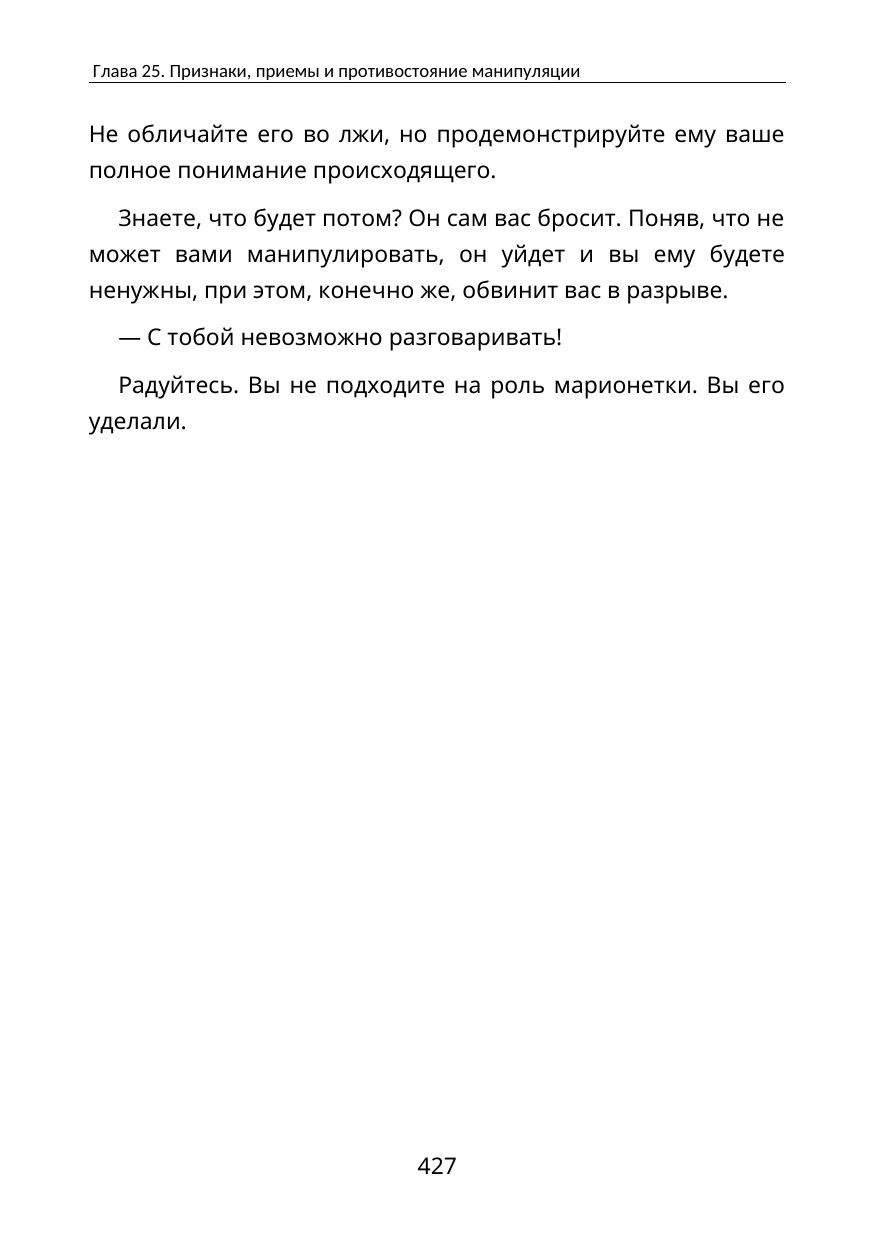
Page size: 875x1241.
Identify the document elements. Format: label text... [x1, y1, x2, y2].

text Не обличайте его во лжи, но продемонстрируйте ему ваше полное понимание происходящего. [88, 118, 786, 185]
text Знаете, что будет потом? Он сам вас бросит. Поняв, что не может вами манипулировать, он уйдет и вы ему будете ненужны, при этом, конечно же, обвинит вас в разрыве. [88, 202, 786, 305]
text — С тобой невозможно разговаривать! [88, 321, 786, 352]
text Радуйтесь. Вы не подходите на роль марионетки. Вы его уделали. [88, 369, 786, 436]
